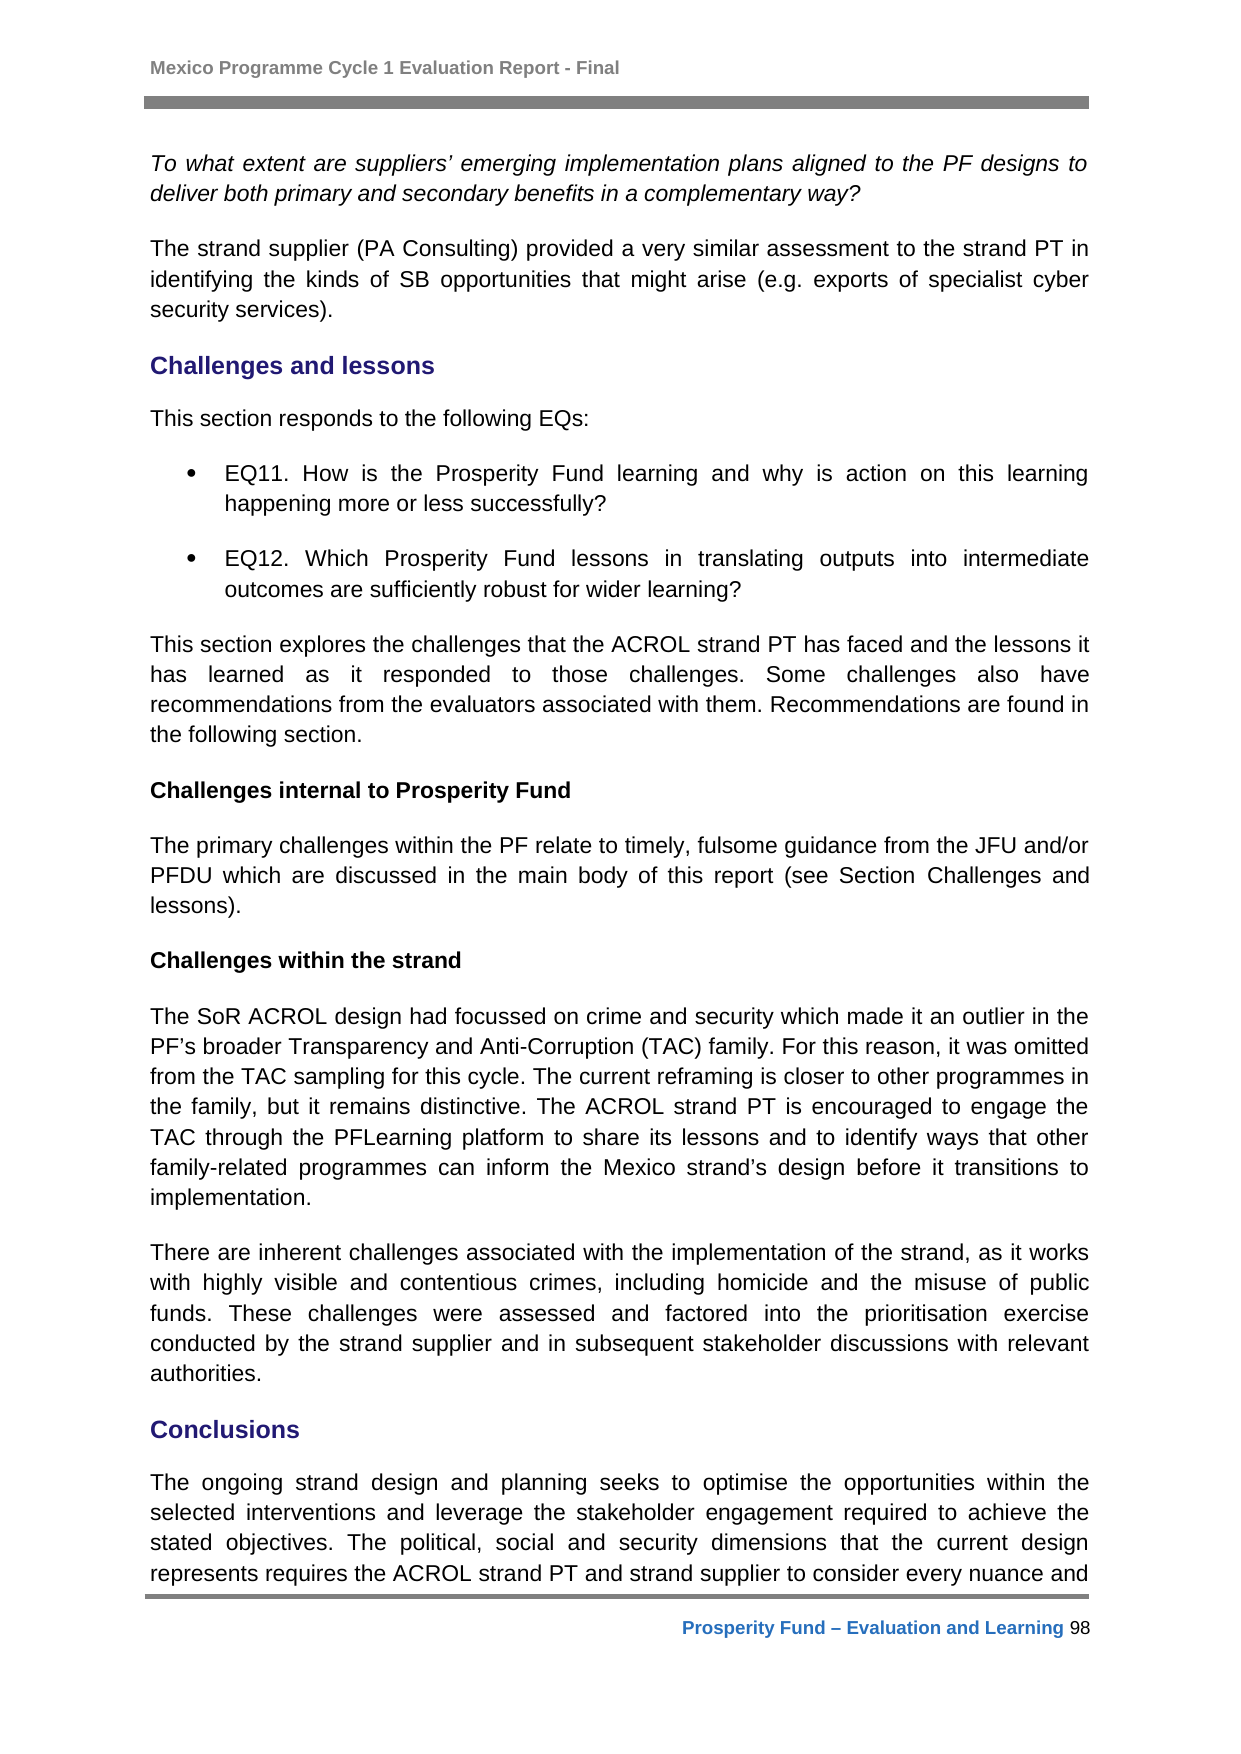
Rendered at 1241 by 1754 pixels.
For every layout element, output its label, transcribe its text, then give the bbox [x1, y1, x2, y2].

list EQ11. How is the Prosperity Fund learning and why is action on this learning happening more or less successfully? [187, 460, 1090, 517]
text The strand supplier (PA Consulting) provided a very similar assessment to the strand PT in identifying the kinds of SB opportunities that might arise (e.g. exports of specialist cyber security services). [150, 235, 1090, 322]
text To what extent are suppliers’ emerging implementation plans aligned to the PF designs to deliver both primary and secondary benefits in a complementary way? [150, 150, 1090, 207]
subtitle Challenges and lessons [150, 351, 1090, 380]
text There are inherent challenges associated with the implementation of the strand, as it works with highly visible and contentious crimes, including homicide and the misuse of public funds. These challenges were assessed and factored into the prioritisation exercise conducted by the strand supplier and in subsequent stakeholder discussions with relevant authorities. [150, 1239, 1090, 1386]
text The SoR ACROL design had focussed on crime and security which made it an outlier in the PF’s broader Transparency and Anti-Corruption (TAC) family. For this reason, it was omitted from the TAC sampling for this cycle. The current reframing is closer to other programmes in the family, but it remains distinctive. The ACROL strand PT is encouraged to engage the TAC through the PFLearning platform to share its lessons and to identify ways that other family-related programmes can inform the Mexico strand’s design before it transitions to implementation. [150, 1003, 1090, 1210]
text This section explores the challenges that the ACROL strand PT has faced and the lessons it has learned as it responded to those challenges. Some challenges also have recommendations from the evaluators associated with them. Recommendations are found in the following section. [150, 631, 1090, 748]
list EQ12. Which Prosperity Fund lessons in translating outputs into intermediate outcomes are sufficiently robust for wider learning? [187, 545, 1090, 602]
text This section responds to the following EQs: [150, 405, 1090, 431]
text The primary challenges within the PF relate to timely, fulsome guidance from the JFU and/or PFDU which are discussed in the main body of this report (see Section 7). [150, 832, 1090, 919]
text Challenges within the strand [150, 947, 1090, 974]
text Challenges internal to Prosperity Fund [150, 777, 1090, 803]
text The ongoing strand design and planning seeks to optimise the opportunities within the selected interventions and leverage the stakeholder engagement required to achieve the stated objectives. The political, social and security dimensions that the current design represents requires the ACROL strand PT and strand supplier to consider every nuance and [150, 1469, 1090, 1586]
subtitle Conclusions [150, 1415, 1090, 1444]
